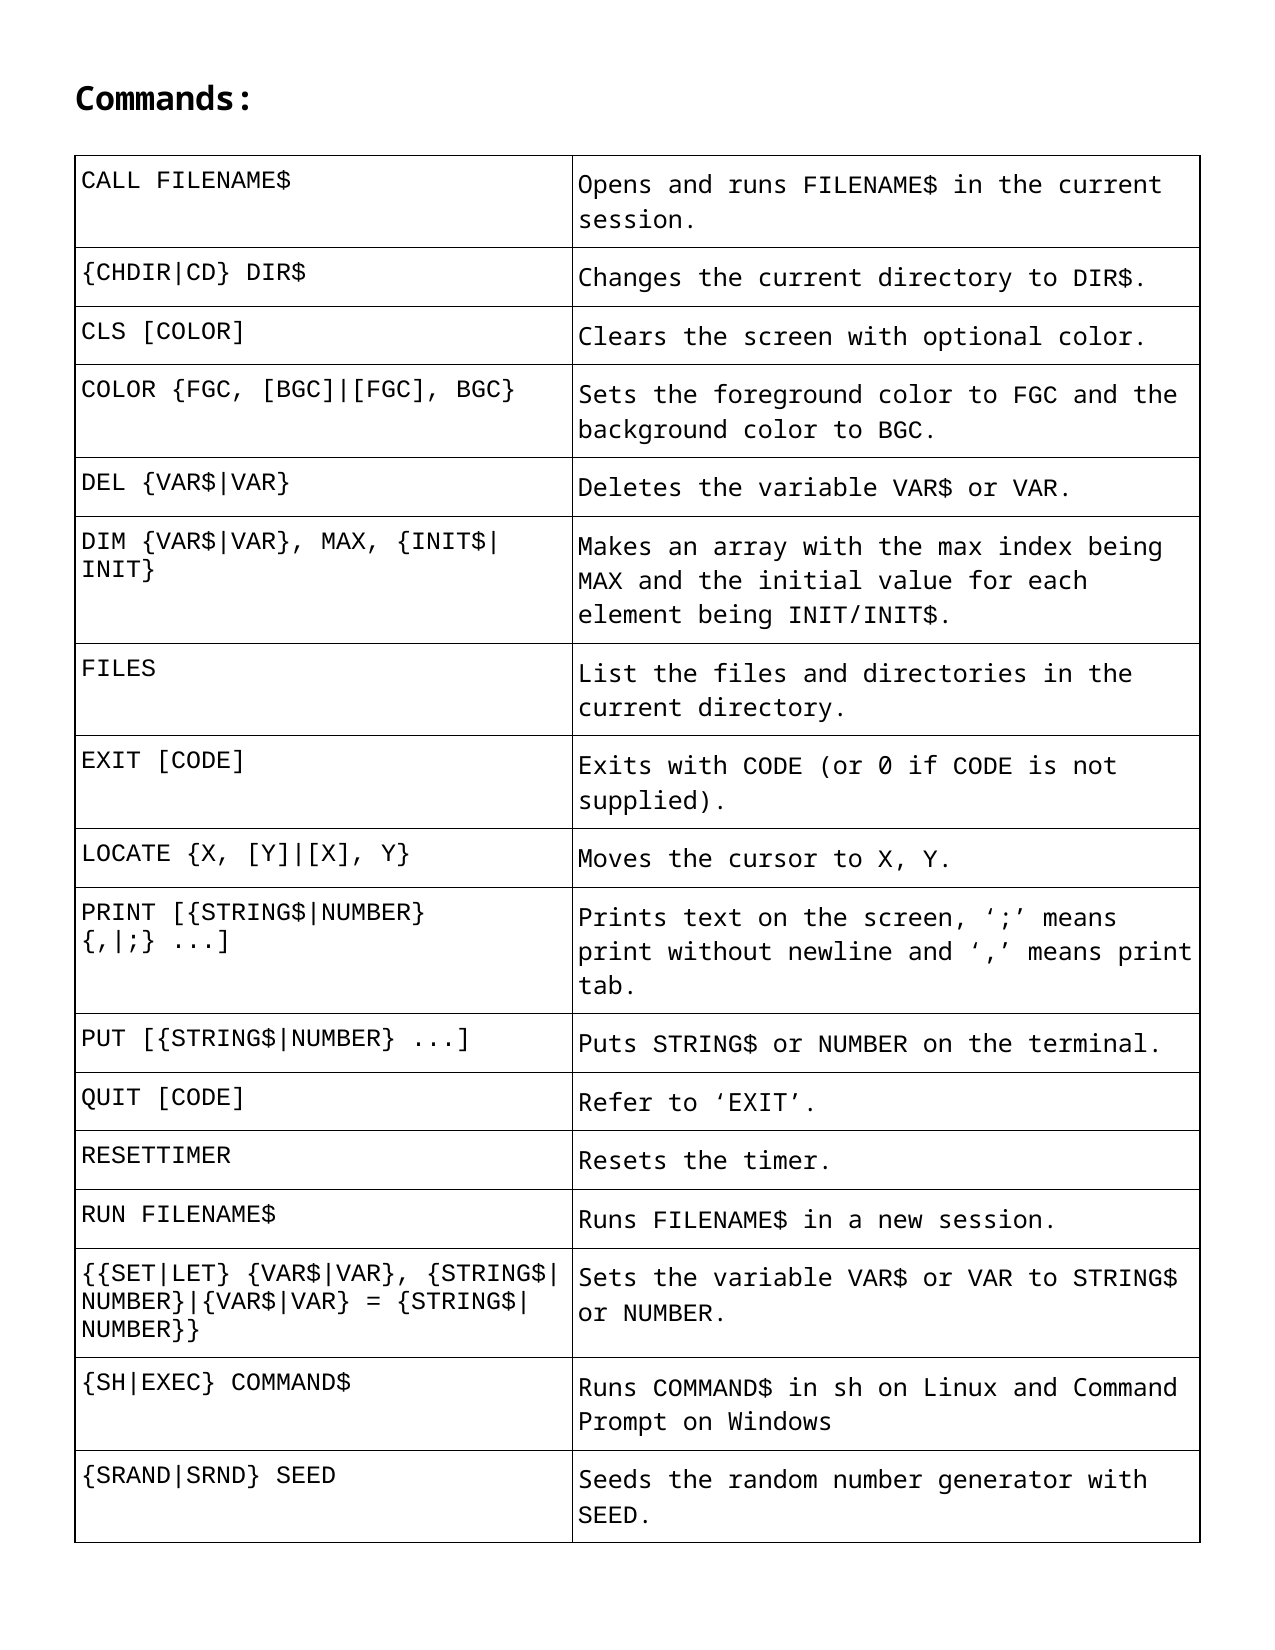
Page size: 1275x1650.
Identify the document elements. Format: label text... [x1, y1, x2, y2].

table_cell Exits with CODE (or 0 if CODE is not supplied). [573, 736, 1199, 828]
table_cell Sets the foreground color to FGC and the background color to BGC. [573, 365, 1199, 457]
table_cell List the files and directories in the current directory. [573, 644, 1199, 735]
table_cell Moves the cursor to X, Y. [573, 829, 1199, 887]
table_cell Makes an array with the max index being MAX and the initial value for each element being INIT/INIT$. [573, 517, 1199, 643]
table_cell FILES [76, 644, 572, 735]
table_header Opens and runs FILENAME$ in the current session. [573, 156, 1199, 247]
table_cell Seeds the random number generator with SEED. [573, 1451, 1199, 1542]
table_cell {{SET|LET} {VAR$|VAR}, {STRING$|NUMBER}|{VAR$|VAR} = {STRING$|NUMBER}} [76, 1249, 572, 1357]
table_cell Prints text on the screen, ‘;’ means print without newline and ‘,’ means print tab. [573, 888, 1199, 1013]
table_cell CLS [COLOR] [76, 307, 572, 364]
table_cell {SRAND|SRND} SEED [76, 1451, 572, 1542]
table_cell DIM {VAR$|VAR}, MAX, {INIT$|INIT} [76, 517, 572, 643]
table_cell EXIT [CODE] [76, 736, 572, 828]
table_cell Sets the variable VAR$ or VAR to STRING$ or NUMBER. [573, 1249, 1199, 1357]
table_cell Puts STRING$ or NUMBER on the terminal. [573, 1014, 1199, 1072]
table_cell Resets the timer. [573, 1131, 1199, 1189]
text Commands: [75, 75, 1200, 120]
table_cell RUN FILENAME$ [76, 1190, 572, 1247]
table_cell Deletes the variable VAR$ or VAR. [573, 458, 1199, 516]
table_cell Runs COMMAND$ in sh on Linux and Command Prompt on Windows [573, 1358, 1199, 1449]
table_cell LOCATE {X, [Y]|[X], Y} [76, 829, 572, 887]
table_cell PRINT [{STRING$|NUMBER}{,|;} ...] [76, 888, 572, 1013]
table_cell {SH|EXEC} COMMAND$ [76, 1358, 572, 1449]
table_cell Refer to ‘EXIT’. [573, 1073, 1199, 1130]
table_cell COLOR {FGC, [BGC]|[FGC], BGC} [76, 365, 572, 457]
table_cell Runs FILENAME$ in a new session. [573, 1190, 1199, 1247]
table_cell RESETTIMER [76, 1131, 572, 1189]
table_cell PUT [{STRING$|NUMBER} ...] [76, 1014, 572, 1072]
table_cell Changes the current directory to DIR$. [573, 248, 1199, 306]
table_header CALL FILENAME$ [76, 156, 572, 247]
table_cell Clears the screen with optional color. [573, 307, 1199, 364]
table_cell DEL {VAR$|VAR} [76, 458, 572, 516]
table_cell {CHDIR|CD} DIR$ [76, 248, 572, 306]
table_cell QUIT [CODE] [76, 1073, 572, 1130]
